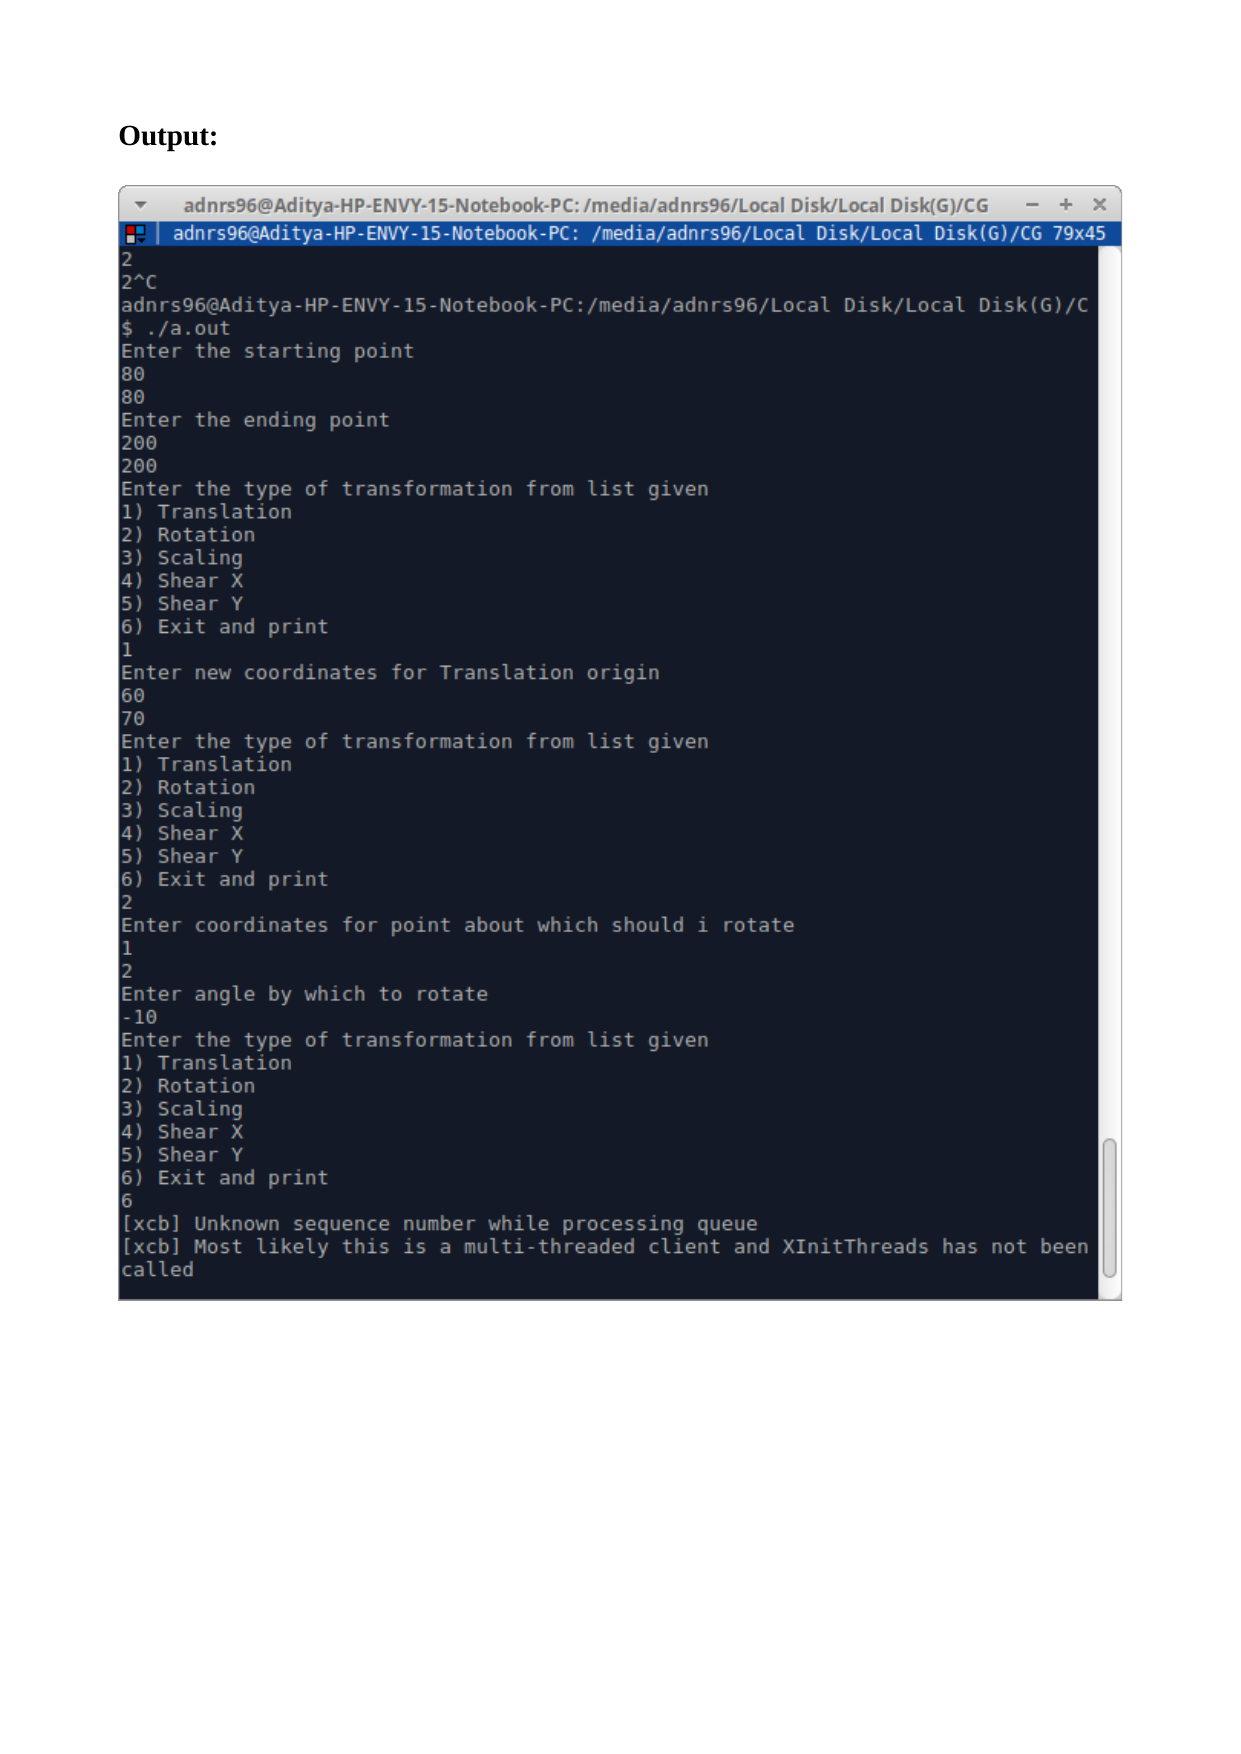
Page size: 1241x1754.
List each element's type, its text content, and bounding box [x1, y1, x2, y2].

text Output: [118, 118, 1122, 152]
picture [118, 185, 1123, 1301]
